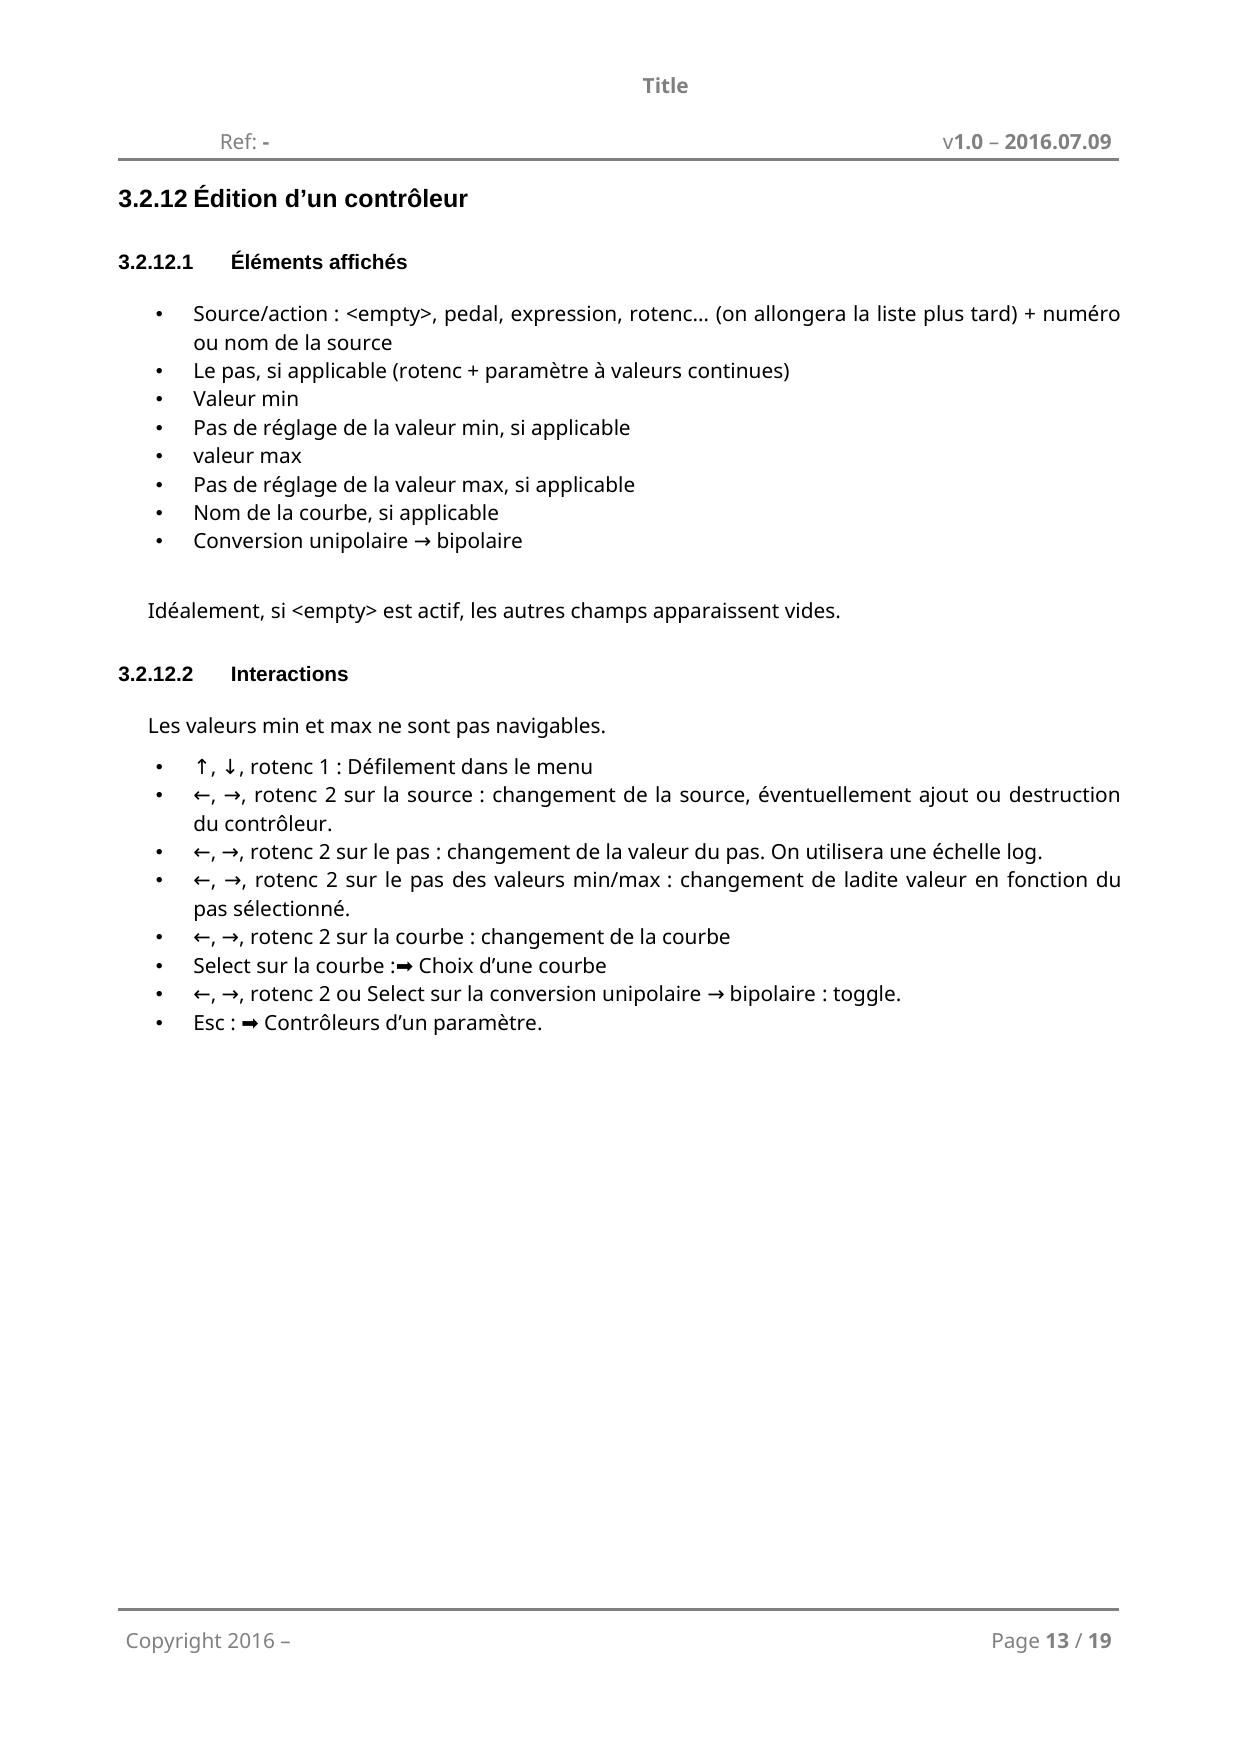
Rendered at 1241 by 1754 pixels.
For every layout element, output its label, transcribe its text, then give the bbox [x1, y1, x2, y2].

subtitle Interactions [118, 662, 1122, 686]
list ↑, ↓, rotenc 1 : Défilement dans le menu [156, 752, 1122, 780]
list ←, →, rotenc 2 sur le pas des valeurs min/max : changement de ladite valeur en fonction du pas sélectionné. [156, 866, 1122, 922]
list Pas de réglage de la valeur min, si applicable [156, 413, 1122, 441]
subtitle Éléments affichés [118, 250, 1122, 274]
list ←, →, rotenc 2 sur la source : changement de la source, éventuellement ajout ou destruction du contrôleur. [156, 780, 1122, 837]
list ←, →, rotenc 2 sur la courbe : changement de la courbe [156, 922, 1122, 951]
list valeur max [156, 441, 1122, 470]
text Idéalement, si <empty> est actif, les autres champs apparaissent vides. [118, 596, 1122, 624]
list Select sur la courbe :➡ Choix d’une courbe [156, 951, 1122, 979]
list Source/action : <empty>, pedal, expression, rotenc… (on allongera la liste plus tard) + numéro ou nom de la source [156, 299, 1122, 356]
list Esc : ➡ Contrôleurs d’un paramètre. [156, 1008, 1122, 1036]
subtitle Édition d’un contrôleur [118, 184, 1122, 213]
list ←, →, rotenc 2 ou Select sur la conversion unipolaire → bipolaire : toggle. [156, 979, 1122, 1008]
list Le pas, si applicable (rotenc + paramètre à valeurs continues) [156, 356, 1122, 384]
list Valeur min [156, 384, 1122, 413]
list Conversion unipolaire → bipolaire [156, 527, 1122, 555]
list ←, →, rotenc 2 sur le pas : changement de la valeur du pas. On utilisera une échelle log. [156, 837, 1122, 866]
text Les valeurs min et max ne sont pas navigables. [118, 711, 1122, 739]
list Pas de réglage de la valeur max, si applicable [156, 470, 1122, 498]
list Nom de la courbe, si applicable [156, 498, 1122, 527]
